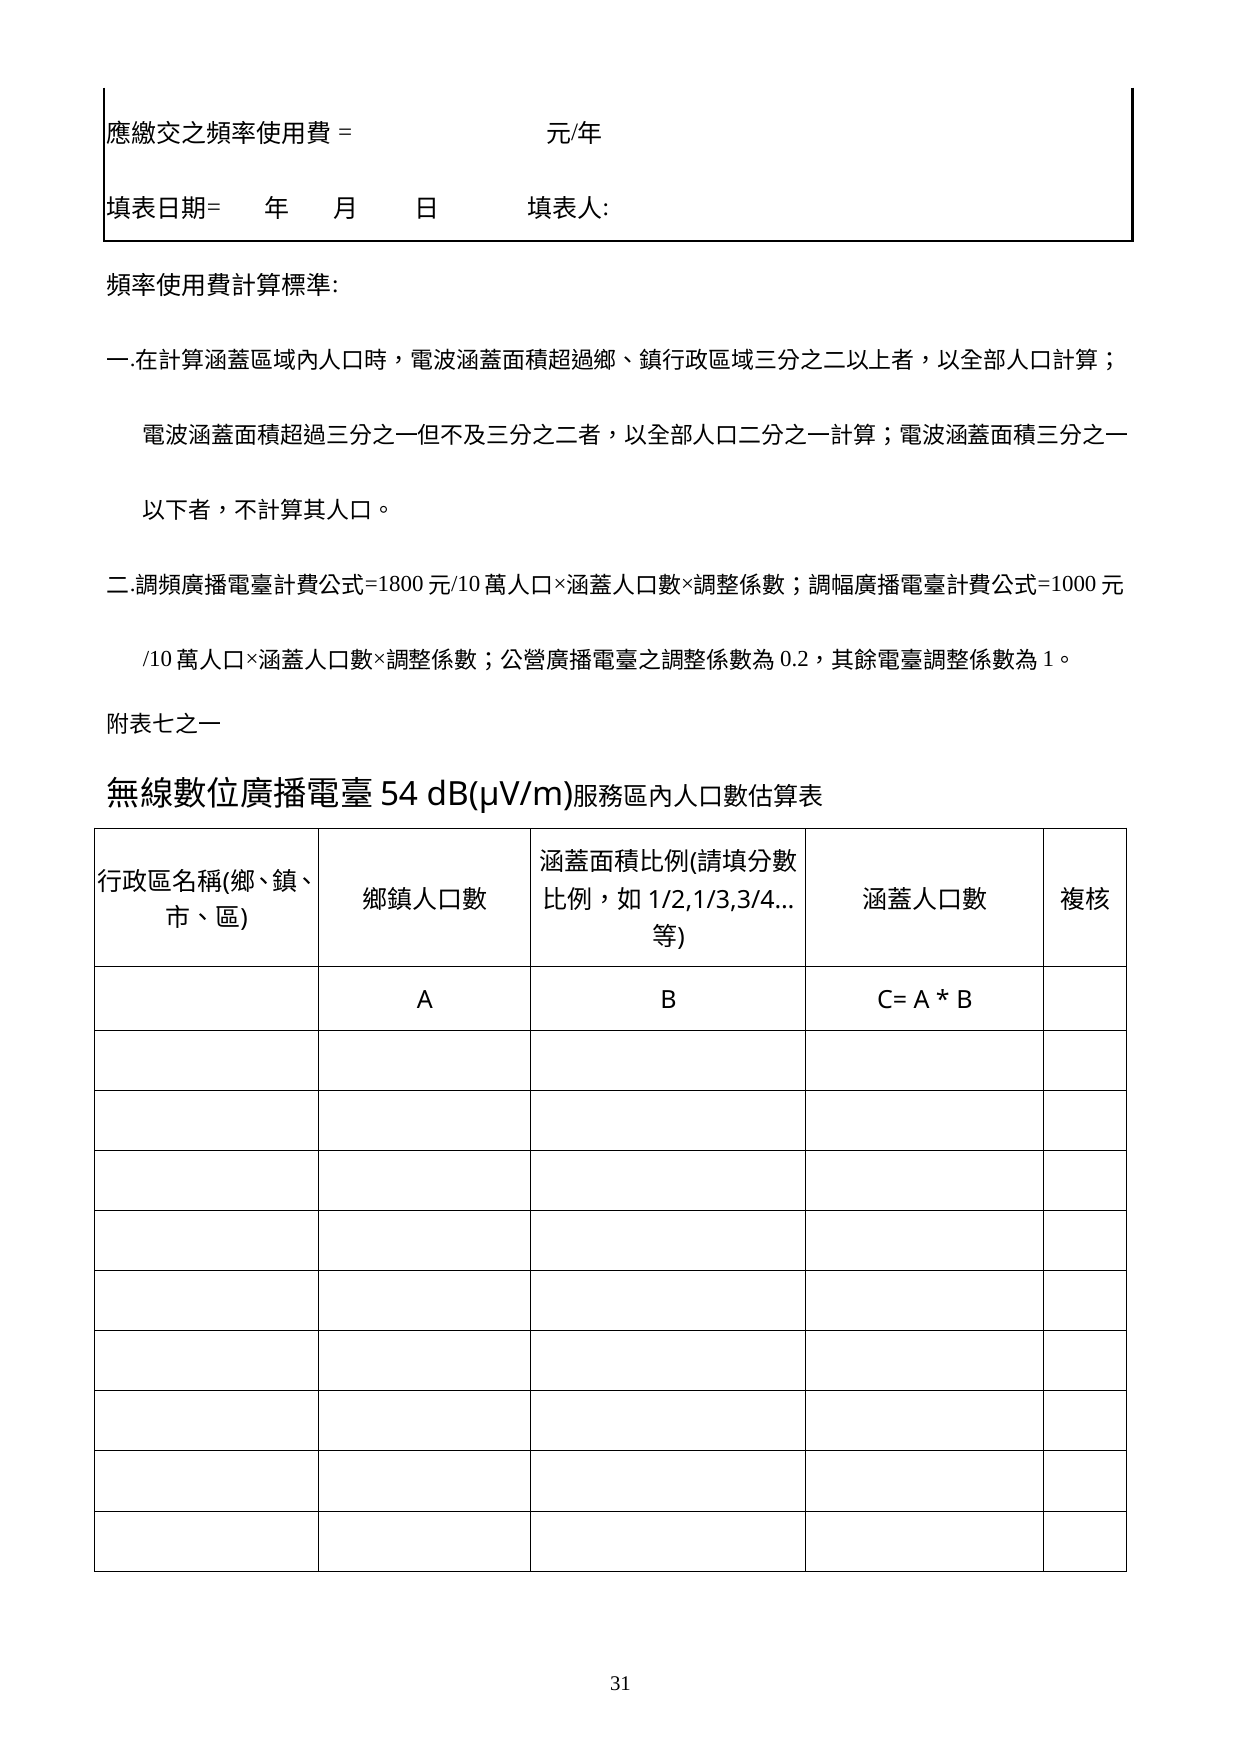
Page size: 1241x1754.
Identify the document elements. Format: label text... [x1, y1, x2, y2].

table_cell [531, 1331, 805, 1390]
table_cell [531, 1271, 805, 1330]
table_cell [531, 1031, 805, 1090]
table_cell [806, 1512, 1043, 1571]
table_cell [531, 1512, 805, 1571]
table_cell [806, 1391, 1043, 1450]
table_cell [319, 1091, 530, 1150]
table_cell [319, 1151, 530, 1210]
table_cell [815, 242, 1132, 317]
table_header 複核 [1044, 829, 1126, 966]
table_cell [1044, 1031, 1126, 1090]
subtitle 無線數位廣播電臺54 dB(μV/m)服務區內人口數估算表 [106, 767, 1134, 815]
table_cell [1044, 1151, 1126, 1210]
table_cell [95, 1331, 318, 1390]
table_cell 頻率使用費計算標準: [104, 242, 619, 317]
table_cell [319, 1211, 530, 1270]
table_cell [806, 1211, 1043, 1270]
table_cell [319, 1451, 530, 1511]
table_cell [319, 1271, 530, 1330]
table_cell [882, 88, 1131, 164]
table_cell [619, 242, 815, 317]
table_header 涵蓋面積比例(請填分數比例，如1/2,1/3,3/4…等) [531, 829, 805, 966]
table_cell [1044, 1211, 1126, 1270]
text 附表七之一 [106, 704, 1134, 742]
table_cell [95, 1151, 318, 1210]
table_cell [319, 1031, 530, 1090]
table_cell [1044, 1451, 1126, 1511]
table_cell [95, 1031, 318, 1090]
table_cell C= A * B [806, 967, 1043, 1030]
table_cell 填表日期= 年 月 日 填表人: [105, 165, 1131, 239]
table_cell [806, 1331, 1043, 1390]
table_cell [319, 1512, 530, 1571]
table_cell B [531, 967, 805, 1030]
table_header 鄉鎮人口數 [319, 829, 530, 966]
table_cell [319, 1331, 530, 1390]
table_cell [1044, 1091, 1126, 1150]
table_cell [1044, 1331, 1126, 1390]
table_cell [531, 1091, 805, 1150]
table_cell [806, 1151, 1043, 1210]
table_cell [1044, 1391, 1126, 1450]
table_cell [95, 1271, 318, 1330]
table_cell [95, 1211, 318, 1270]
table_cell [95, 1451, 318, 1511]
table_cell [806, 1031, 1043, 1090]
table_cell [95, 1512, 318, 1571]
table_cell [95, 1091, 318, 1150]
table_cell [806, 1091, 1043, 1150]
table_cell [531, 1451, 805, 1511]
table_header 涵蓋人口數 [806, 829, 1043, 966]
table_cell [1044, 1512, 1126, 1571]
table_header 行政區名稱(鄉、鎮、市、區) [95, 829, 318, 966]
table_cell [1044, 967, 1126, 1030]
table_cell [95, 1391, 318, 1450]
table_cell A [319, 967, 530, 1030]
table_cell [1044, 1271, 1126, 1330]
table_cell [806, 1451, 1043, 1511]
table_cell [531, 1391, 805, 1450]
table_cell 一.在計算涵蓋區域內人口時，電波涵蓋面積超過鄉、鎮行政區域三分之二以上者，以全部人口計算；電波涵蓋面積超過三分之一但不及三分之二者，以全部人口二分之一計算；電波涵蓋面積三分之一以下者，不計算其人口。 二.調頻廣播電臺計費公式=1800元/10萬人口×涵蓋人口數×調整係數；調幅廣播電臺計費公式=1000元/10萬人口×涵蓋人口數×調整係數；公營廣播電臺之調整係數為0.2，其餘電臺調整係數為1。 [104, 317, 1132, 692]
table_cell [531, 1211, 805, 1270]
table_cell [319, 1391, 530, 1450]
table_cell [531, 1151, 805, 1210]
table_cell [95, 967, 318, 1030]
table_cell [806, 1271, 1043, 1330]
table_cell 應繳交之頻率使用費 = 元/年 [105, 88, 882, 164]
